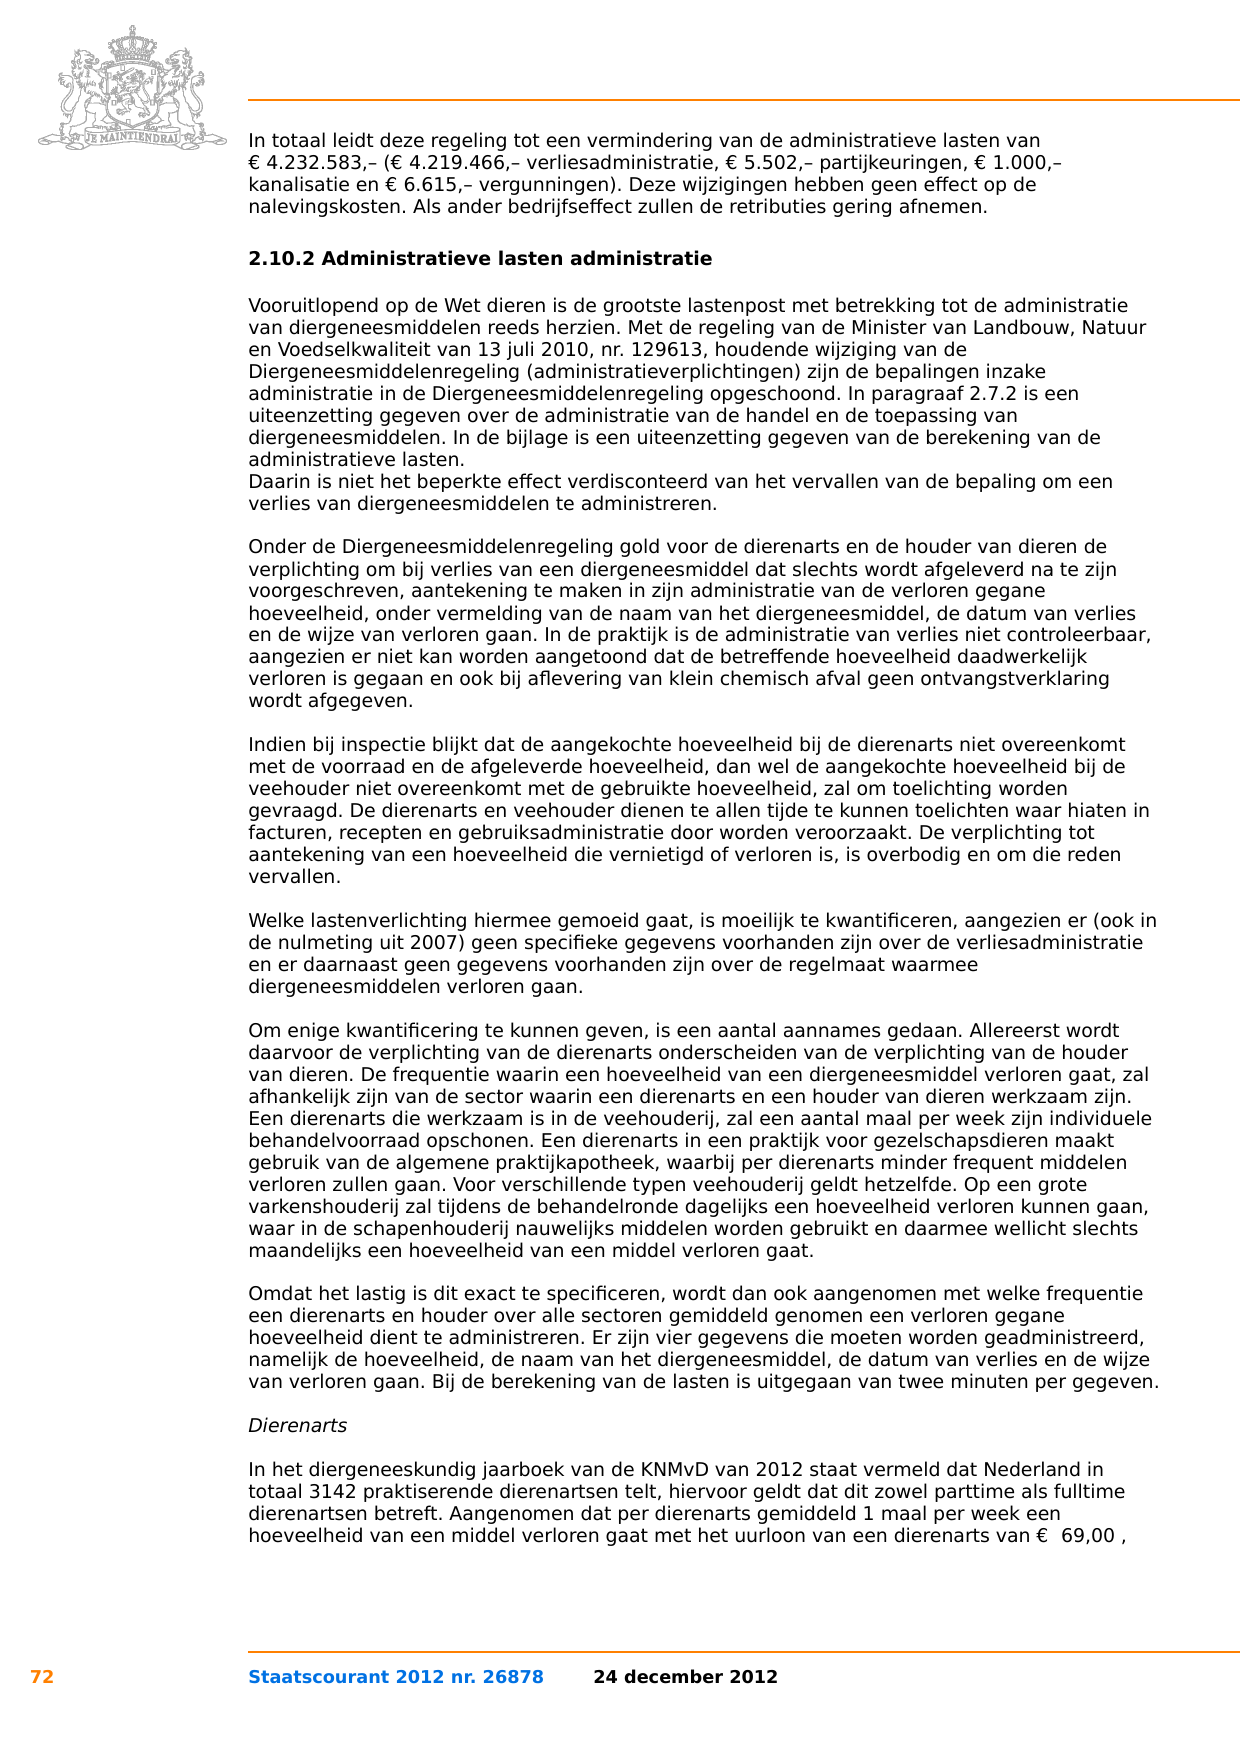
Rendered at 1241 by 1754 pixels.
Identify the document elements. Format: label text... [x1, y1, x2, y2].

text In het diergeneeskundig jaarboek van de KNMvD van 2012 staat vermeld dat Nederland in totaal 3142 praktiserende dierenartsen telt, hiervoor geldt dat dit zowel parttime als fulltime dierenartsen betreft. Aangenomen dat per dierenarts gemiddeld 1 maal per week een hoeveelheid van een middel verloren gaat met het uurloon van een dierenarts van € 69,00 , [248, 1459, 1163, 1547]
text Vooruitlopend op de Wet dieren is de grootste lastenpost met betrekking tot de administratie van diergeneesmiddelen reeds herzien. Met de regeling van de Minister van Landbouw, Natuur en Voedselkwaliteit van 13 juli 2010, nr. 129613, houdende wijziging van de Diergeneesmiddelenregeling (administratieverplichtingen) zijn de bepalingen inzake administratie in de Diergeneesmiddelenregeling opgeschoond. In paragraaf 2.7.2 is een uiteenzetting gegeven over de administratie van de handel en de toepassing van diergeneesmiddelen. In de bijlage is een uiteenzetting gegeven van de berekening van de administratieve lasten. [248, 295, 1163, 471]
text Omdat het lastig is dit exact te specificeren, wordt dan ook aangenomen met welke frequentie een dierenarts en houder over alle sectoren gemiddeld genomen een verloren gegane hoeveelheid dient te administreren. Er zijn vier gegevens die moeten worden geadministreerd, namelijk de hoeveelheid, de naam van het diergeneesmiddel, de datum van verlies en de wijze van verloren gaan. Bij de berekening van de lasten is uitgegaan van twee minuten per gegeven. [248, 1283, 1163, 1393]
subtitle Dierenarts [248, 1415, 1163, 1437]
subtitle 2.10.2 Administratieve lasten administratie [248, 248, 1163, 270]
text Indien bij inspectie blijkt dat de aangekochte hoeveelheid bij de dierenarts niet overeenkomt met de voorraad en de afgeleverde hoeveelheid, dan wel de aangekochte hoeveelheid bij de veehouder niet overeenkomt met de gebruikte hoeveelheid, zal om toelichting worden gevraagd. De dierenarts en veehouder dienen te allen tijde te kunnen toelichten waar hiaten in facturen, recepten en gebruiksadministratie door worden veroorzaakt. De verplichting tot aantekening van een hoeveelheid die vernietigd of verloren is, is overbodig en om die reden vervallen. [248, 734, 1163, 888]
text Daarin is niet het beperkte effect verdisconteerd van het vervallen van de bepaling om een verlies van diergeneesmiddelen te administreren. [248, 471, 1163, 514]
text Onder de Diergeneesmiddelenregeling gold voor de dierenarts en de houder van dieren de verplichting om bij verlies van een diergeneesmiddel dat slechts wordt afgeleverd na te zijn voorgeschreven, aantekening te maken in zijn administratie van de verloren gegane hoeveelheid, onder vermelding van de naam van het diergeneesmiddel, de datum van verlies en de wijze van verloren gaan. In de praktijk is de administratie van verlies niet controleerbaar, aangezien er niet kan worden aangetoond dat de betreffende hoeveelheid daadwerkelijk verloren is gegaan en ook bij aflevering van klein chemisch afval geen ontvangstverklaring wordt afgegeven. [248, 536, 1163, 712]
text In totaal leidt deze regeling tot een vermindering van de administratieve lasten van € 4.232.583,– (€ 4.219.466,– verliesadministratie, € 5.502,– partijkeuringen, € 1.000,– kanalisatie en € 6.615,– vergunningen). Deze wijzigingen hebben geen effect op de nalevingskosten. Als ander bedrijfseffect zullen de retributies gering afnemen. [248, 130, 1163, 218]
picture [38, 25, 227, 150]
text Welke lastenverlichting hiermee gemoeid gaat, is moeilijk te kwantificeren, aangezien er (ook in de nulmeting uit 2007) geen specifieke gegevens voorhanden zijn over de verliesadministratie en er daarnaast geen gegevens voorhanden zijn over de regelmaat waarmee diergeneesmiddelen verloren gaan. [248, 910, 1163, 998]
text Om enige kwantificering te kunnen geven, is een aantal aannames gedaan. Allereerst wordt daarvoor de verplichting van de dierenarts onderscheiden van de verplichting van de houder van dieren. De frequentie waarin een hoeveelheid van een diergeneesmiddel verloren gaat, zal afhankelijk zijn van de sector waarin een dierenarts en een houder van dieren werkzaam zijn. Een dierenarts die werkzaam is in de veehouderij, zal een aantal maal per week zijn individuele behandelvoorraad opschonen. Een dierenarts in een praktijk voor gezelschapsdieren maakt gebruik van de algemene praktijkapotheek, waarbij per dierenarts minder frequent middelen verloren zullen gaan. Voor verschillende typen veehouderij geldt hetzelfde. Op een grote varkenshouderij zal tijdens de behandelronde dagelijks een hoeveelheid verloren kunnen gaan, waar in de schapenhouderij nauwelijks middelen worden gebruikt en daarmee wellicht slechts maandelijks een hoeveelheid van een middel verloren gaat. [248, 1020, 1163, 1261]
